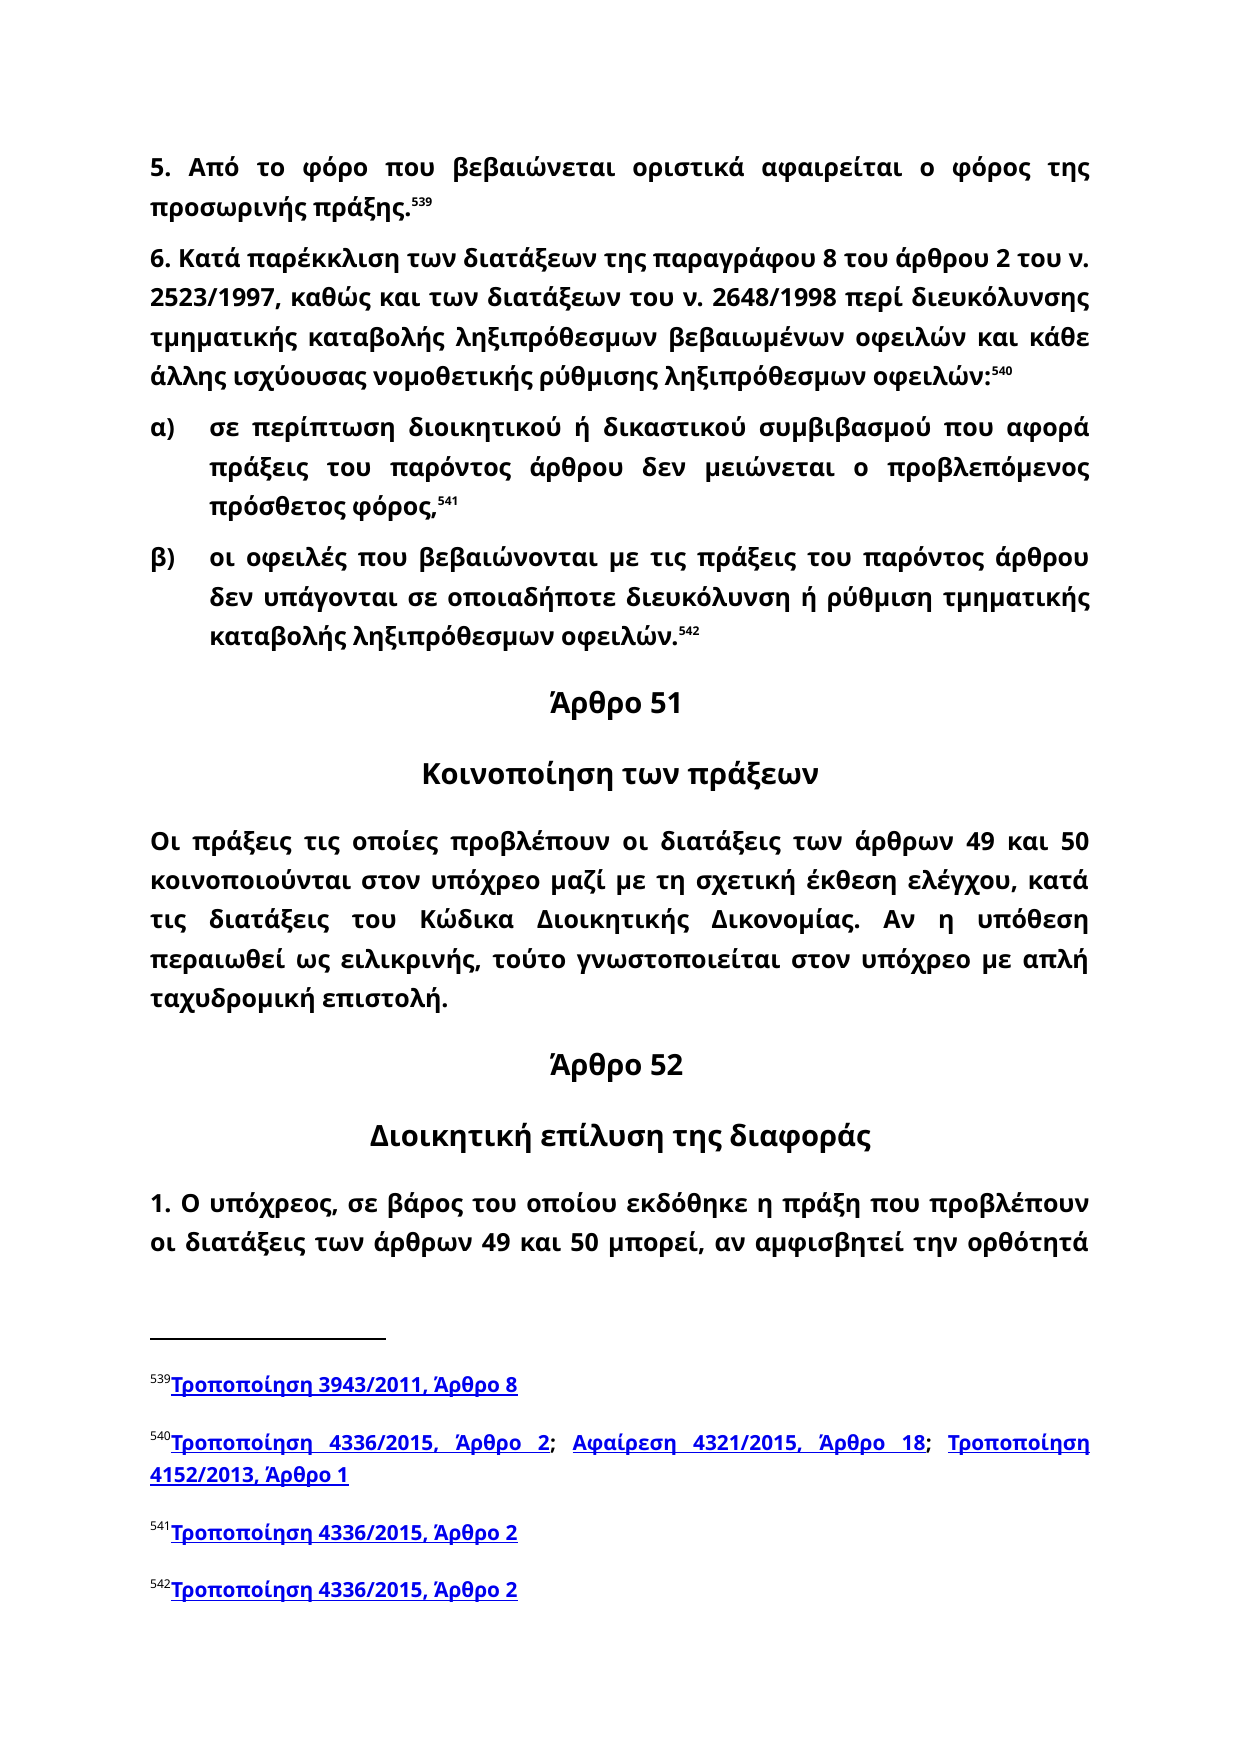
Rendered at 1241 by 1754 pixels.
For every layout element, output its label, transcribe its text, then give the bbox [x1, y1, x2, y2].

text Τροποποίηση 4336/2015, Άρθρο 2; Αφαίρεση 4321/2015, Άρθρο 18; Τροποποίηση 4152/2013, Άρθρο 1 [150, 1428, 1090, 1489]
subtitle Άρθρο 52 [150, 1044, 1090, 1084]
text Οι πράξεις τις οποίες προβλέπουν οι διατάξεις των άρθρων 49 και 50 κοινοποιούνται στον υπόχρεο μαζί με τη σχετική έκθεση ελέγχου, κατά τις διατάξεις του Κώδικα Διοικητικής Δικονομίας. Αν η υπόθεση περαιωθεί ως ειλικρινής, τούτο γνωστοποιείται στον υπόχρεο με απλή ταχυδρομική επιστολή. [150, 824, 1090, 1014]
text 1. Ο υπόχρεος, σε βάρος του οποίου εκδόθηκε η πράξη που προβλέπουν οι διατάξεις των άρθρων 49 και 50 μπορεί, αν αμφισβητεί την ορθότητά [150, 1186, 1090, 1259]
list α) σε περίπτωση διοικητικού ή δικαστικού συμβιβασμού που αφορά πράξεις του παρόντος άρθρου δεν μειώνεται ο προβλεπόμενος πρόσθετος φόρος, [150, 410, 1090, 522]
text 6. Κατά παρέκκλιση των διατάξεων της παραγράφου 8 του άρθρου 2 του ν. 2523/1997, καθώς και των διατάξεων του ν. 2648/1998 περί διευκόλυνσης τμηματικής καταβολής ληξιπρόθεσμων βεβαιωμένων οφειλών και κάθε άλλης ισχύουσας νομοθετικής ρύθμισης ληξιπρόθεσμων οφειλών: [150, 241, 1090, 392]
subtitle Διοικητική επίλυση της διαφοράς [150, 1115, 1090, 1155]
text Τροποποίηση 4336/2015, Άρθρο 2 [150, 1518, 1090, 1546]
text Τροποποίηση 4336/2015, Άρθρο 2 [150, 1576, 1090, 1604]
text Τροποποίηση 3943/2011, Άρθρο 8 [150, 1370, 1090, 1398]
text 5. Από το φόρο που βεβαιώνεται οριστικά αφαιρείται ο φόρος της προσωρινής πράξης. [150, 150, 1090, 223]
list β) οι οφειλές που βεβαιώνονται με τις πράξεις του παρόντος άρθρου δεν υπάγονται σε οποιαδήποτε διευκόλυνση ή ρύθμιση τμηματικής καταβολής ληξιπρόθεσμων οφειλών. [150, 540, 1090, 652]
subtitle Άρθρο 51 [150, 682, 1090, 722]
subtitle Κοινοποίηση των πράξεων [150, 753, 1090, 793]
